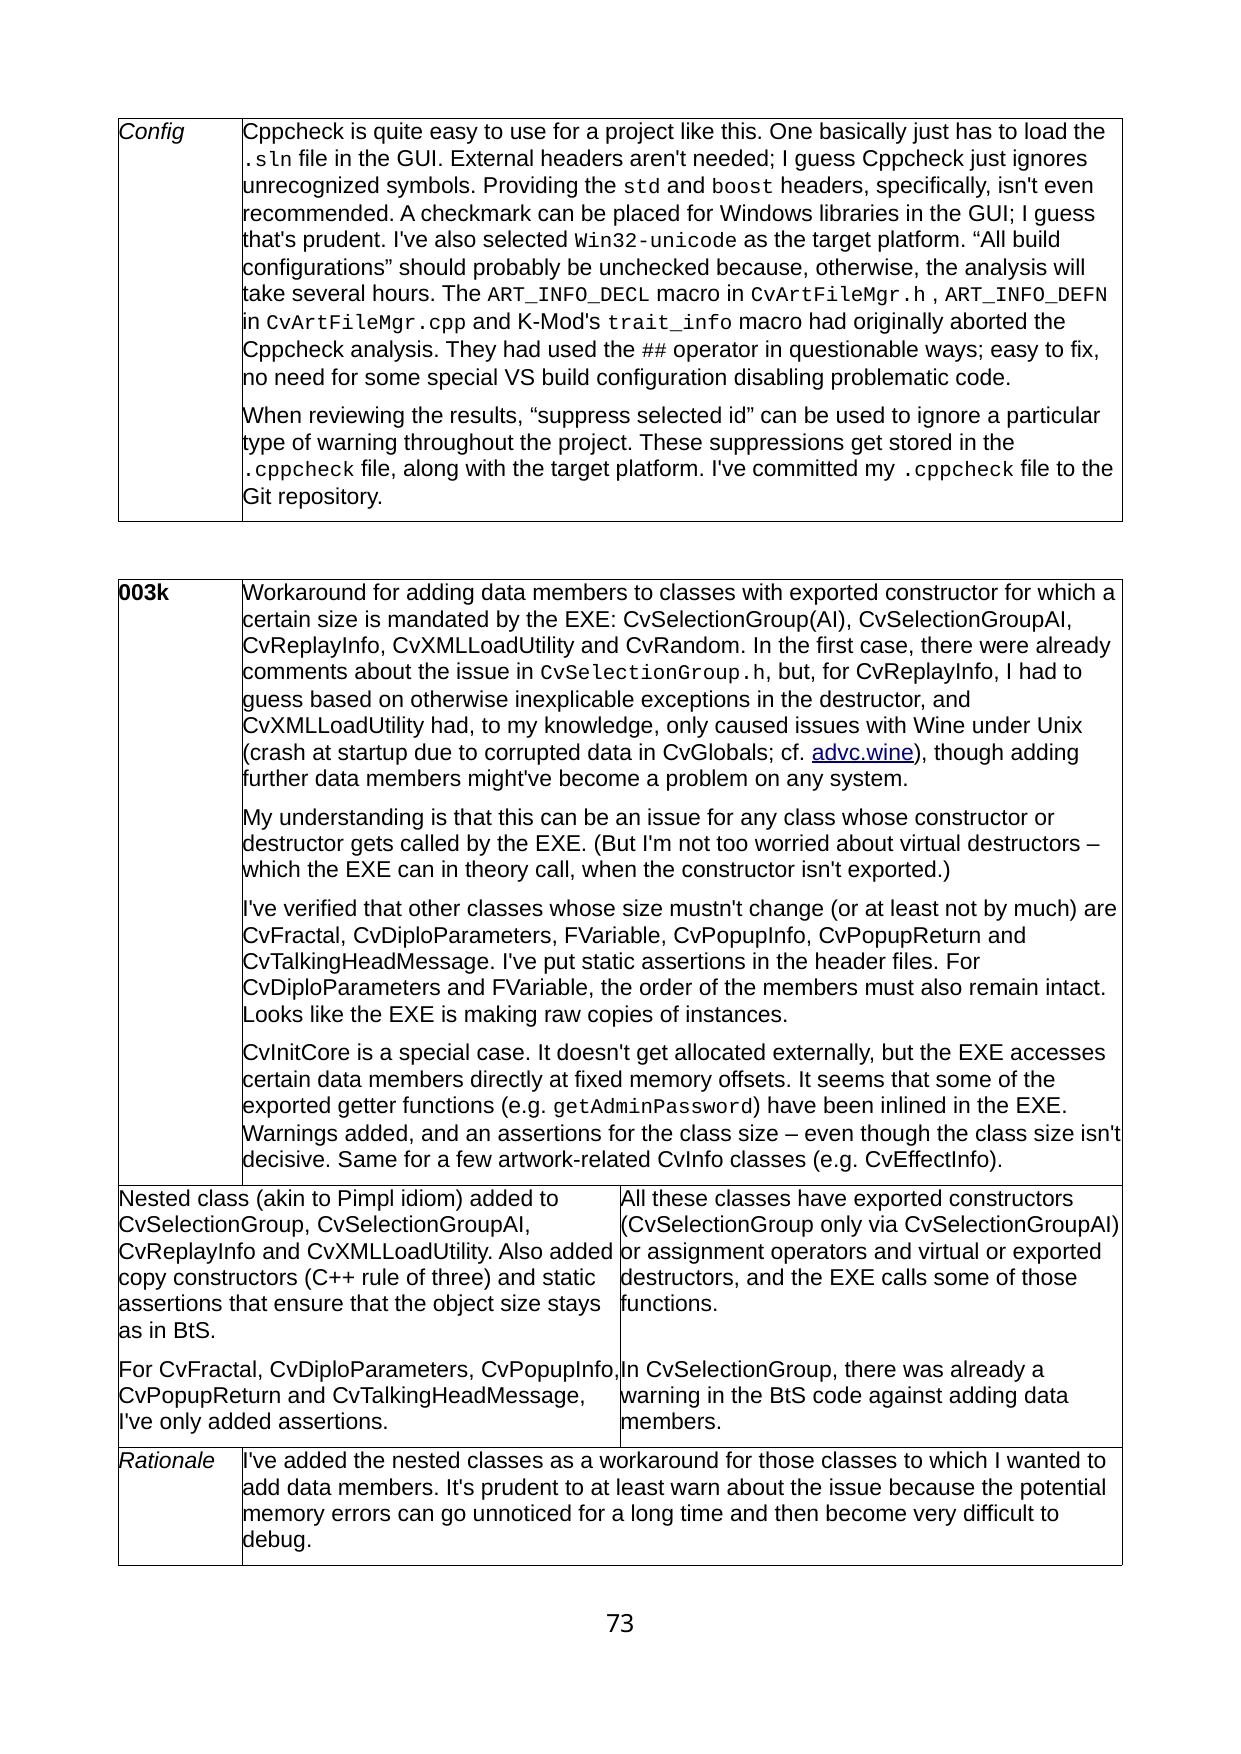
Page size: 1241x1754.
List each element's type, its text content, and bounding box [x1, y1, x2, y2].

table_header Workaround for adding data members to classes with exported constructor for which a certain size is mandated by the EXE: CvSelectionGroup(AI), CvSelectionGroupAI, CvReplayInfo, CvXMLLoadUtility and CvRandom. In the first case, there were already comments about the issue in CvSelectionGroup.h, but, for CvReplayInfo, I had to guess based on otherwise inexplicable exceptions in the destructor, and CvXMLLoadUtility had, to my knowledge, only caused issues with Wine under Unix (crash at startup due to corrupted data in CvGlobals; cf. advc.wine), though adding further data members might've become a problem on any system. My understanding is that this can be an issue for any class whose constructor or destructor gets called by the EXE. (But I'm not too worried about virtual destructors – which the EXE can in theory call, when the constructor isn't exported.) I've verified that other classes whose size mustn't change (or at least not by much) are CvFractal, CvDiploParameters, FVariable, CvPopupInfo, CvPopupReturn and CvTalkingHeadMessage. I've put static assertions in the header files. For CvDiploParameters and FVariable, the order of the members must also remain intact. Looks like the EXE is making raw copies of instances. CvInitCore is a special case. It doesn't get allocated externally, but the EXE accesses certain data members directly at fixed memory offsets. It seems that some of the exported getter functions (e.g. getAdminPassword) have been inlined in the EXE. Warnings added, and an assertions for the class size – even though the class size isn't decisive. Same for a few artwork-related CvInfo classes (e.g. CvEffectInfo). [243, 580, 1122, 1185]
table_cell Nested class (akin to Pimpl idiom) added to CvSelectionGroup, CvSelectionGroupAI, CvReplayInfo and CvXMLLoadUtility. Also added copy constructors (C++ rule of three) and static assertions that ensure that the object size stays as in BtS. For CvFractal, CvDiploParameters, CvPopupInfo, CvPopupReturn and CvTalkingHeadMessage, I've only added assertions. [119, 1186, 620, 1447]
table_cell Cppcheck is quite easy to use for a project like this. One basically just has to load the .sln file in the GUI. External headers aren't needed; I guess Cppcheck just ignores unrecognized symbols. Providing the std and boost headers, specifically, isn't even recommended. A checkmark can be placed for Windows libraries in the GUI; I guess that's prudent. I've also selected Win32-unicode as the target platform. “All build configurations” should probably be unchecked because, otherwise, the analysis will take several hours. The ART_INFO_DECL macro in CvArtFileMgr.h , ART_INFO_DEFN in CvArtFileMgr.cpp and K-Mod's trait_info macro had originally aborted the Cppcheck analysis. They had used the ## operator in questionable ways; easy to fix, no need for some special VS build configuration disabling problematic code. When reviewing the results, “suppress selected id” can be used to ignore a particular type of warning throughout the project. These suppressions get stored in the .cppcheck file, along with the target platform. I've committed my .cppcheck file to the Git repository. [243, 119, 1122, 521]
table_header 003k [119, 580, 242, 1185]
table_cell I've added the nested classes as a workaround for those classes to which I wanted to add data members. It's prudent to at least warn about the issue because the potential memory errors can go unnoticed for a long time and then become very difficult to debug. [243, 1448, 1122, 1565]
table_cell All these classes have exported constructors (CvSelectionGroup only via CvSelectionGroupAI) or assignment operators and virtual or exported destructors, and the EXE calls some of those functions. In CvSelectionGroup, there was already a warning in the BtS code against adding data members. [621, 1186, 1122, 1447]
table_cell Rationale [119, 1448, 242, 1565]
table_cell Config [119, 119, 242, 521]
